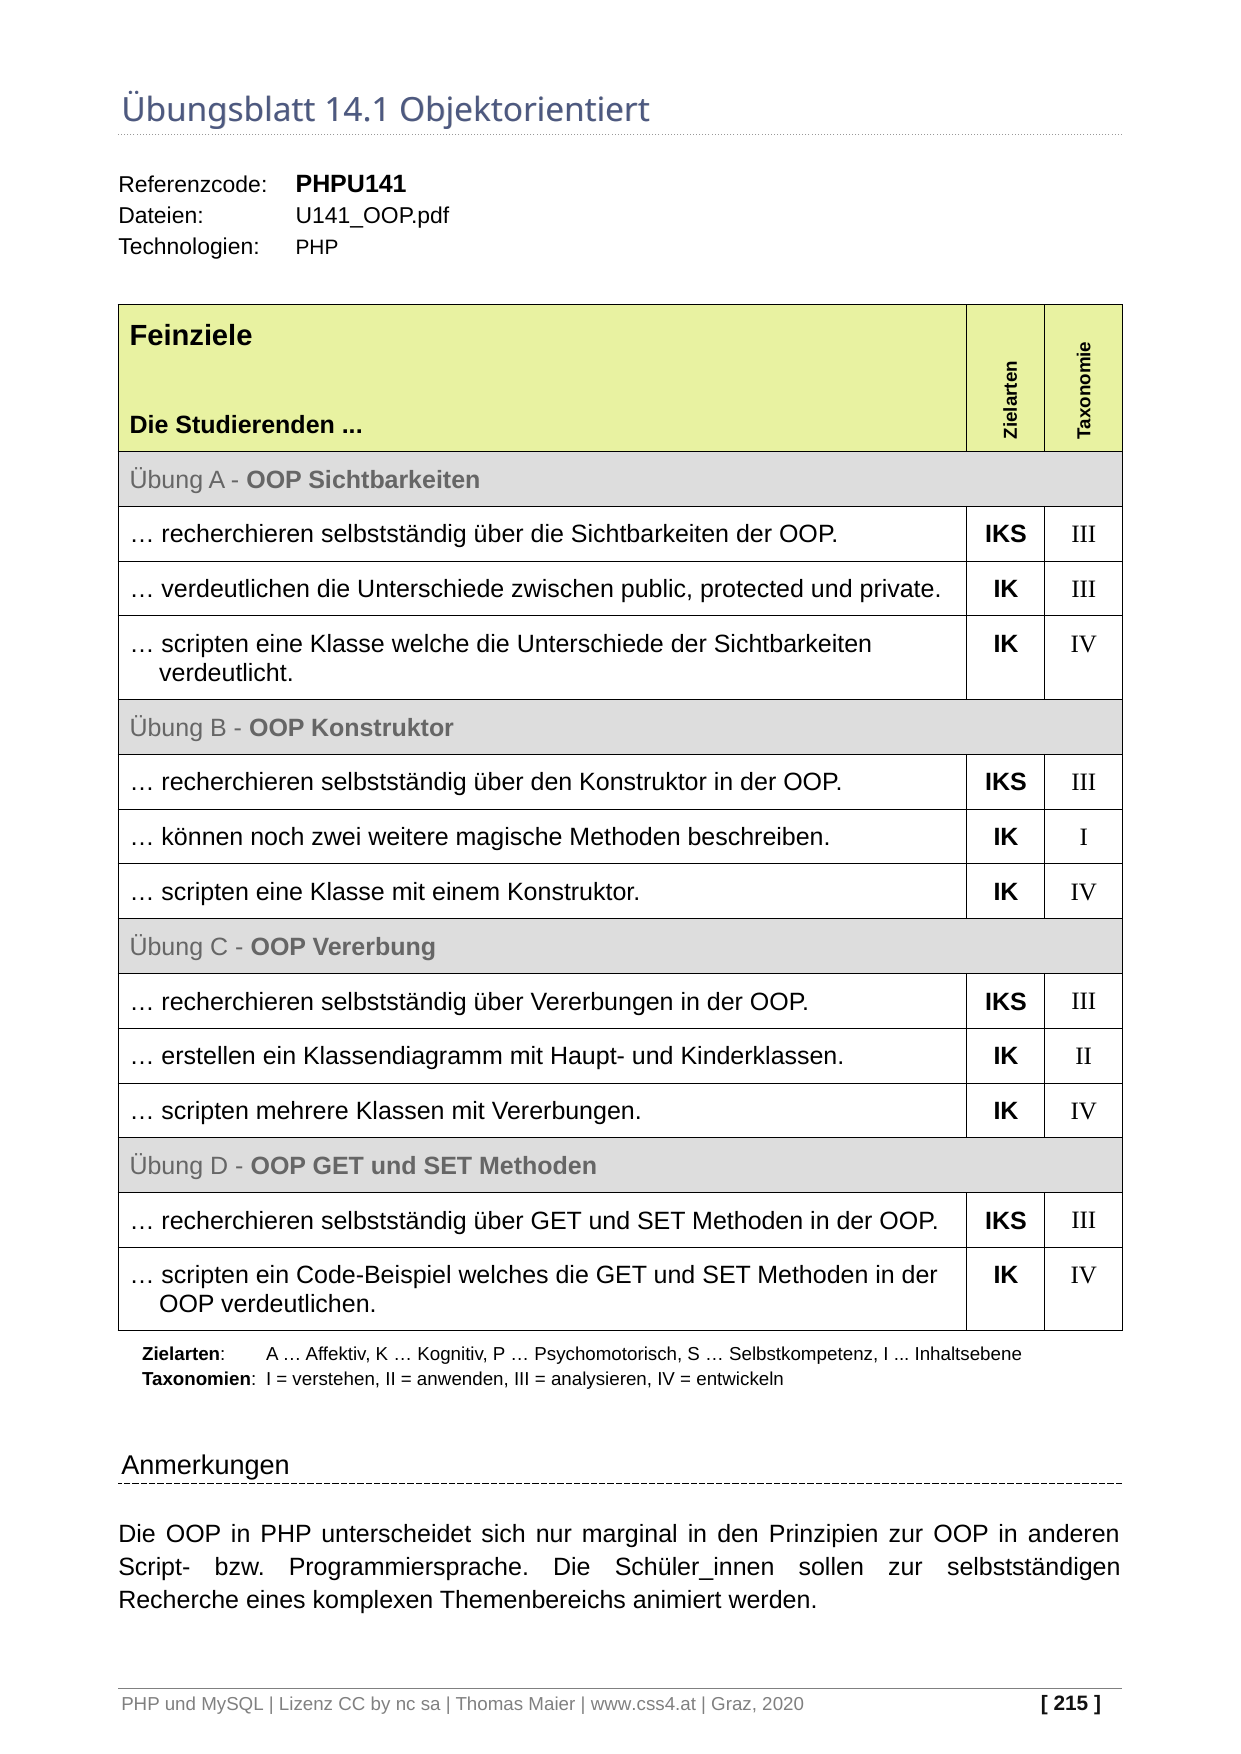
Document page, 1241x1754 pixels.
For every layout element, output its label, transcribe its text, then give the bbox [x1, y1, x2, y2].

text Referenzcode: PHPU141 [118, 169, 1122, 198]
table_cell … recherchieren selbstständig über die Sichtbarkeiten der OOP. [119, 507, 966, 561]
table_header Zielarten [967, 305, 1044, 451]
text Zielarten: A … Affektiv, K … Kognitiv, P … Psychomotorisch, S … Selbstkompetenz, I ... Inhaltsebene Taxonomien: I = verstehen, II = anwenden, III = analysieren, IV = entwickeln [142, 1343, 1122, 1389]
table_cell IKS [967, 1193, 1044, 1247]
table_cell IKS [967, 755, 1044, 808]
table_cell … scripten eine Klasse welche die Unterschiede der Sichtbarkeiten verdeutlicht. [119, 616, 966, 699]
table_cell Übung A - OOP Sichtbarkeiten [119, 452, 1122, 506]
table_cell III [1045, 755, 1122, 808]
table_header Feinziele Die Studierenden ... [119, 305, 966, 451]
table_cell II [1045, 1029, 1122, 1082]
table_cell I [1045, 810, 1122, 863]
table_cell … scripten mehrere Klassen mit Vererbungen. [119, 1084, 966, 1137]
table_cell IK [967, 1029, 1044, 1082]
table_cell IK [967, 616, 1044, 699]
table_cell IK [967, 864, 1044, 918]
table_cell III [1045, 562, 1122, 615]
table_cell III [1045, 1193, 1122, 1247]
table_cell IV [1045, 864, 1122, 918]
table_cell IK [967, 810, 1044, 863]
table_cell IV [1045, 1084, 1122, 1137]
table_cell IV [1045, 1248, 1122, 1330]
table_cell … verdeutlichen die Unterschiede zwischen public, protected und private. [119, 562, 966, 615]
table_cell III [1045, 507, 1122, 561]
text Dateien: U141_OOP.pdf [118, 202, 1122, 229]
table_cell Übung D - OOP GET und SET Methoden [119, 1138, 1122, 1192]
table_cell … erstellen ein Klassendiagramm mit Haupt- und Kinderklassen. [119, 1029, 966, 1082]
table_header Taxonomie [1045, 305, 1122, 451]
table_cell IV [1045, 616, 1122, 699]
table_cell Übung C - OOP Vererbung [119, 919, 1122, 973]
table_cell … scripten eine Klasse mit einem Konstruktor. [119, 864, 966, 918]
table_cell IK [967, 1084, 1044, 1137]
table_cell … recherchieren selbstständig über Vererbungen in der OOP. [119, 974, 966, 1028]
table_cell IK [967, 1248, 1044, 1330]
table_cell IKS [967, 507, 1044, 561]
table_cell IK [967, 562, 1044, 615]
table_cell IKS [967, 974, 1044, 1028]
text Technologien: PHP [118, 233, 1122, 259]
table_cell … können noch zwei weitere magische Methoden beschreiben. [119, 810, 966, 863]
table_cell III [1045, 974, 1122, 1028]
table_cell … scripten ein Code-Beispiel welches die GET und SET Methoden in der OOP verdeutlichen. [119, 1248, 966, 1330]
text Anmerkungen [118, 1446, 1122, 1483]
table_cell Übung B - OOP Konstruktor [119, 700, 1122, 754]
text Die OOP in PHP unterscheidet sich nur marginal in den Prinzipien zur OOP in anderen Script- bzw. Programmiersprache. Die Schüler_innen sollen zur selbstständigen Recherche eines komplexen Themenbereichs animiert werden. [118, 1518, 1122, 1613]
subtitle Übungsblatt 14.1 Objektorientiert [118, 83, 1122, 134]
table_cell … recherchieren selbstständig über den Konstruktor in der OOP. [119, 755, 966, 808]
table_cell … recherchieren selbstständig über GET und SET Methoden in der OOP. [119, 1193, 966, 1247]
